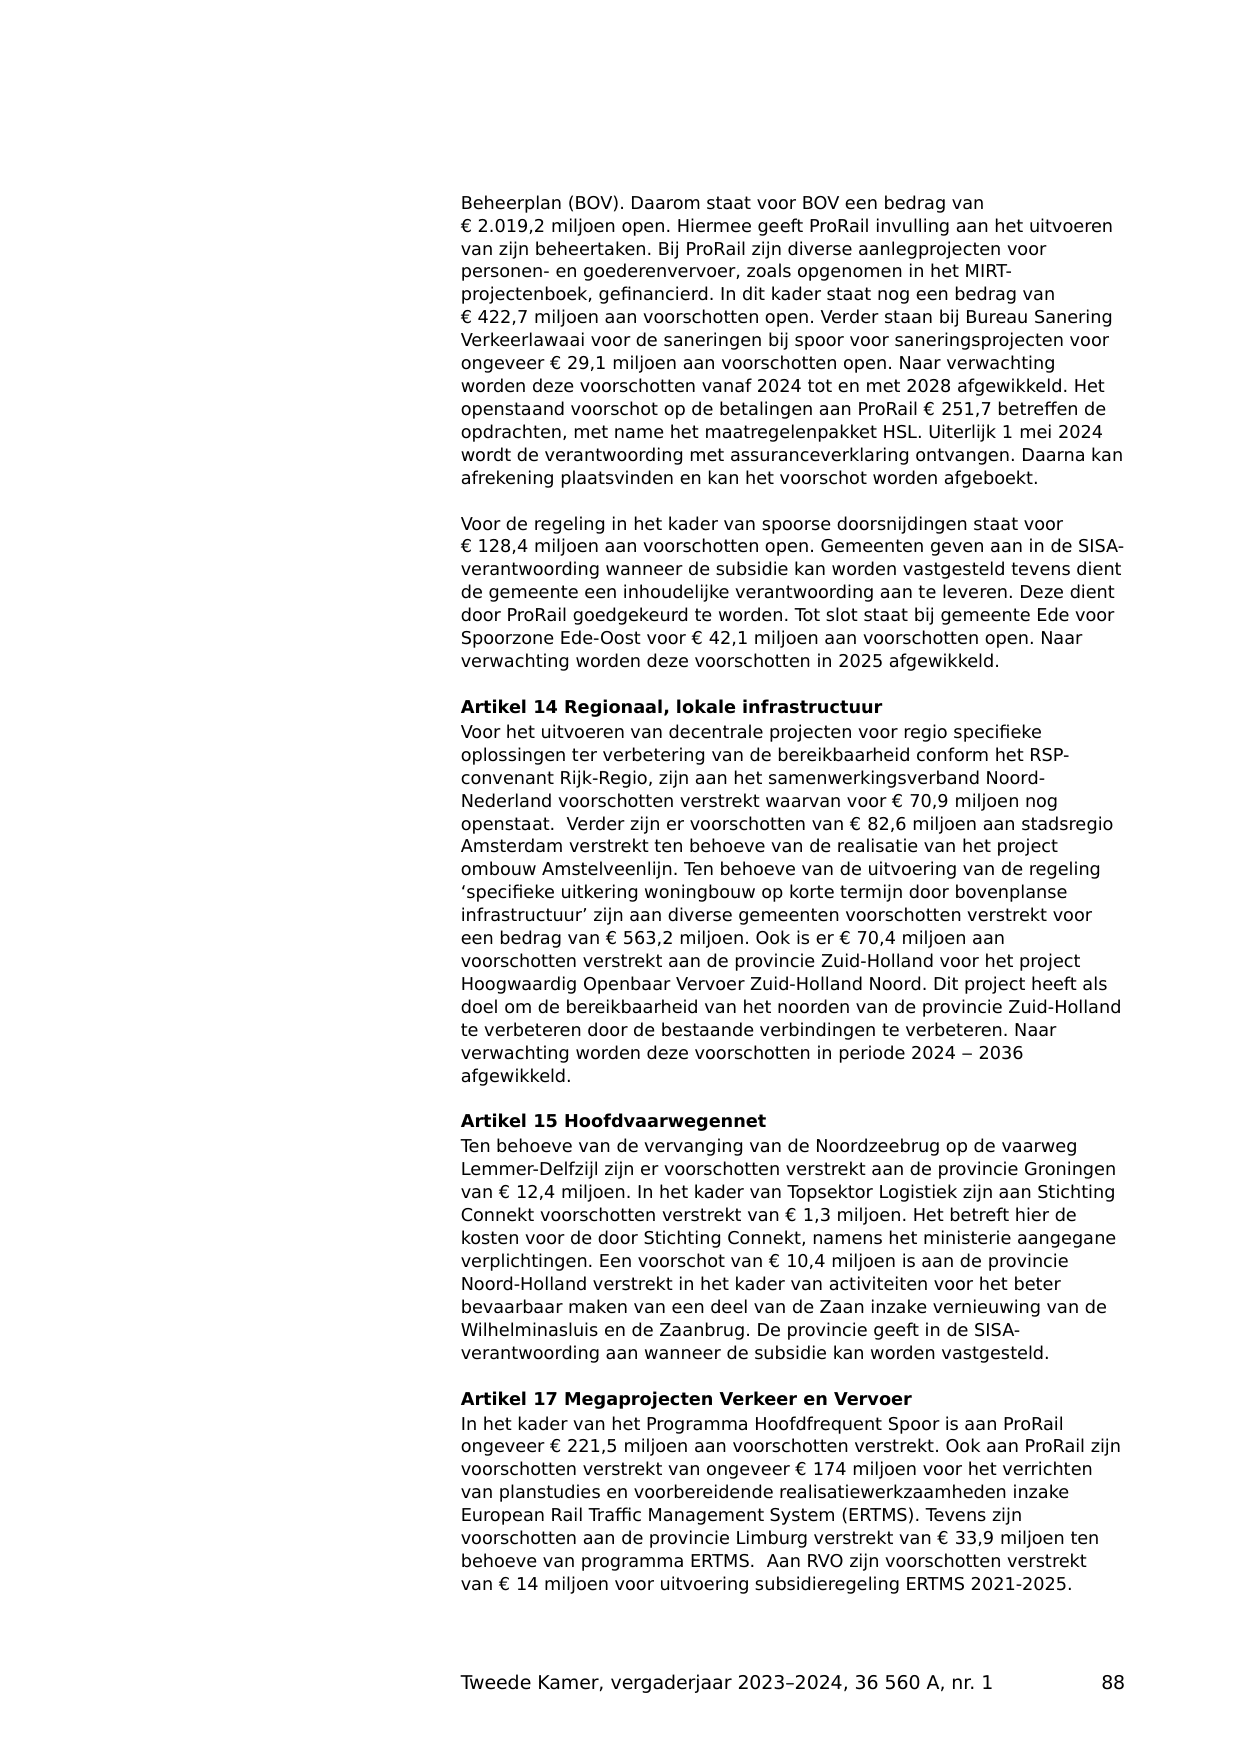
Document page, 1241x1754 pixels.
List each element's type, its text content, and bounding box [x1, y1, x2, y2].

text Ten behoeve van de vervanging van de Noordzeebrug op de vaarweg Lemmer-Delfzijl zijn er voorschotten verstrekt aan de provincie Groningen van € 12,4 miljoen. In het kader van Topsektor Logistiek zijn aan Stichting Connekt voorschotten verstrekt van € 1,3 miljoen. Het betreft hier de kosten voor de door Stichting Connekt, namens het ministerie aangegane verplichtingen. Een voorschot van € 10,4 miljoen is aan de provincie Noord-Holland verstrekt in het kader van activiteiten voor het beter bevaarbaar maken van een deel van de Zaan inzake vernieuwing van de Wilhelminasluis en de Zaanbrug. De provincie geeft in de SISA-verantwoording aan wanneer de subsidie kan worden vastgesteld. [461, 1134, 1125, 1364]
text Artikel 14 Regionaal, lokale infrastructuur [461, 695, 1125, 718]
text Voor de regeling in het kader van spoorse doorsnijdingen staat voor € 128,4 miljoen aan voorschotten open. Gemeenten geven aan in de SISA-verantwoording wanneer de subsidie kan worden vastgesteld tevens dient de gemeente een inhoudelijke verantwoording aan te leveren. Deze dient door ProRail goedgekeurd te worden. Tot slot staat bij gemeente Ede voor Spoorzone Ede-Oost voor € 42,1 miljoen aan voorschotten open. Naar verwachting worden deze voorschotten in 2025 afgewikkeld. [461, 512, 1125, 672]
text Artikel 17 Megaprojecten Verkeer en Vervoer [461, 1387, 1125, 1409]
text Beheerplan (BOV). Daarom staat voor BOV een bedrag van € 2.019,2 miljoen open. Hiermee geeft ProRail invulling aan het uitvoeren van zijn beheertaken. Bij ProRail zijn diverse aanlegprojecten voor personen- en goederenvervoer, zoals opgenomen in het MIRT-projectenboek, gefinancierd. In dit kader staat nog een bedrag van € 422,7 miljoen aan voorschotten open. Verder staan bij Bureau Sanering Verkeerlawaai voor de saneringen bij spoor voor saneringsprojecten voor ongeveer € 29,1 miljoen aan voorschotten open. Naar verwachting worden deze voorschotten vanaf 2024 tot en met 2028 afgewikkeld. Het openstaand voorschot op de betalingen aan ProRail € 251,7 betreffen de opdrachten, met name het maatregelenpakket HSL. Uiterlijk 1 mei 2024 wordt de verantwoording met assuranceverklaring ontvangen. Daarna kan afrekening plaatsvinden en kan het voorschot worden afgeboekt. [461, 191, 1125, 489]
text In het kader van het Programma Hoofdfrequent Spoor is aan ProRail ongeveer € 221,5 miljoen aan voorschotten verstrekt. Ook aan ProRail zijn voorschotten verstrekt van ongeveer € 174 miljoen voor het verrichten van planstudies en voorbereidende realisatiewerkzaamheden inzake European Rail Traffic Management System (ERTMS). Tevens zijn voorschotten aan de provincie Limburg verstrekt van € 33,9 miljoen ten behoeve van programma ERTMS. Aan RVO zijn voorschotten verstrekt van € 14 miljoen voor uitvoering subsidieregeling ERTMS 2021-2025. [461, 1412, 1125, 1595]
text Artikel 15 Hoofdvaarwegennet [461, 1109, 1125, 1132]
text Voor het uitvoeren van decentrale projecten voor regio specifieke oplossingen ter verbetering van de bereikbaarheid conform het RSP-convenant Rijk-Regio, zijn aan het samenwerkingsverband Noord-Nederland voorschotten verstrekt waarvan voor € 70,9 miljoen nog openstaat. Verder zijn er voorschotten van € 82,6 miljoen aan stadsregio Amsterdam verstrekt ten behoeve van de realisatie van het project ombouw Amstelveenlijn. Ten behoeve van de uitvoering van de regeling ‘specifieke uitkering woningbouw op korte termijn door bovenplanse infrastructuur’ zijn aan diverse gemeenten voorschotten verstrekt voor een bedrag van € 563,2 miljoen. Ook is er € 70,4 miljoen aan voorschotten verstrekt aan de provincie Zuid-Holland voor het project Hoogwaardig Openbaar Vervoer Zuid-Holland Noord. Dit project heeft als doel om de bereikbaarheid van het noorden van de provincie Zuid-Holland te verbeteren door de bestaande verbindingen te verbeteren. Naar verwachting worden deze voorschotten in periode 2024 ‒ 2036 afgewikkeld. [461, 720, 1125, 1087]
